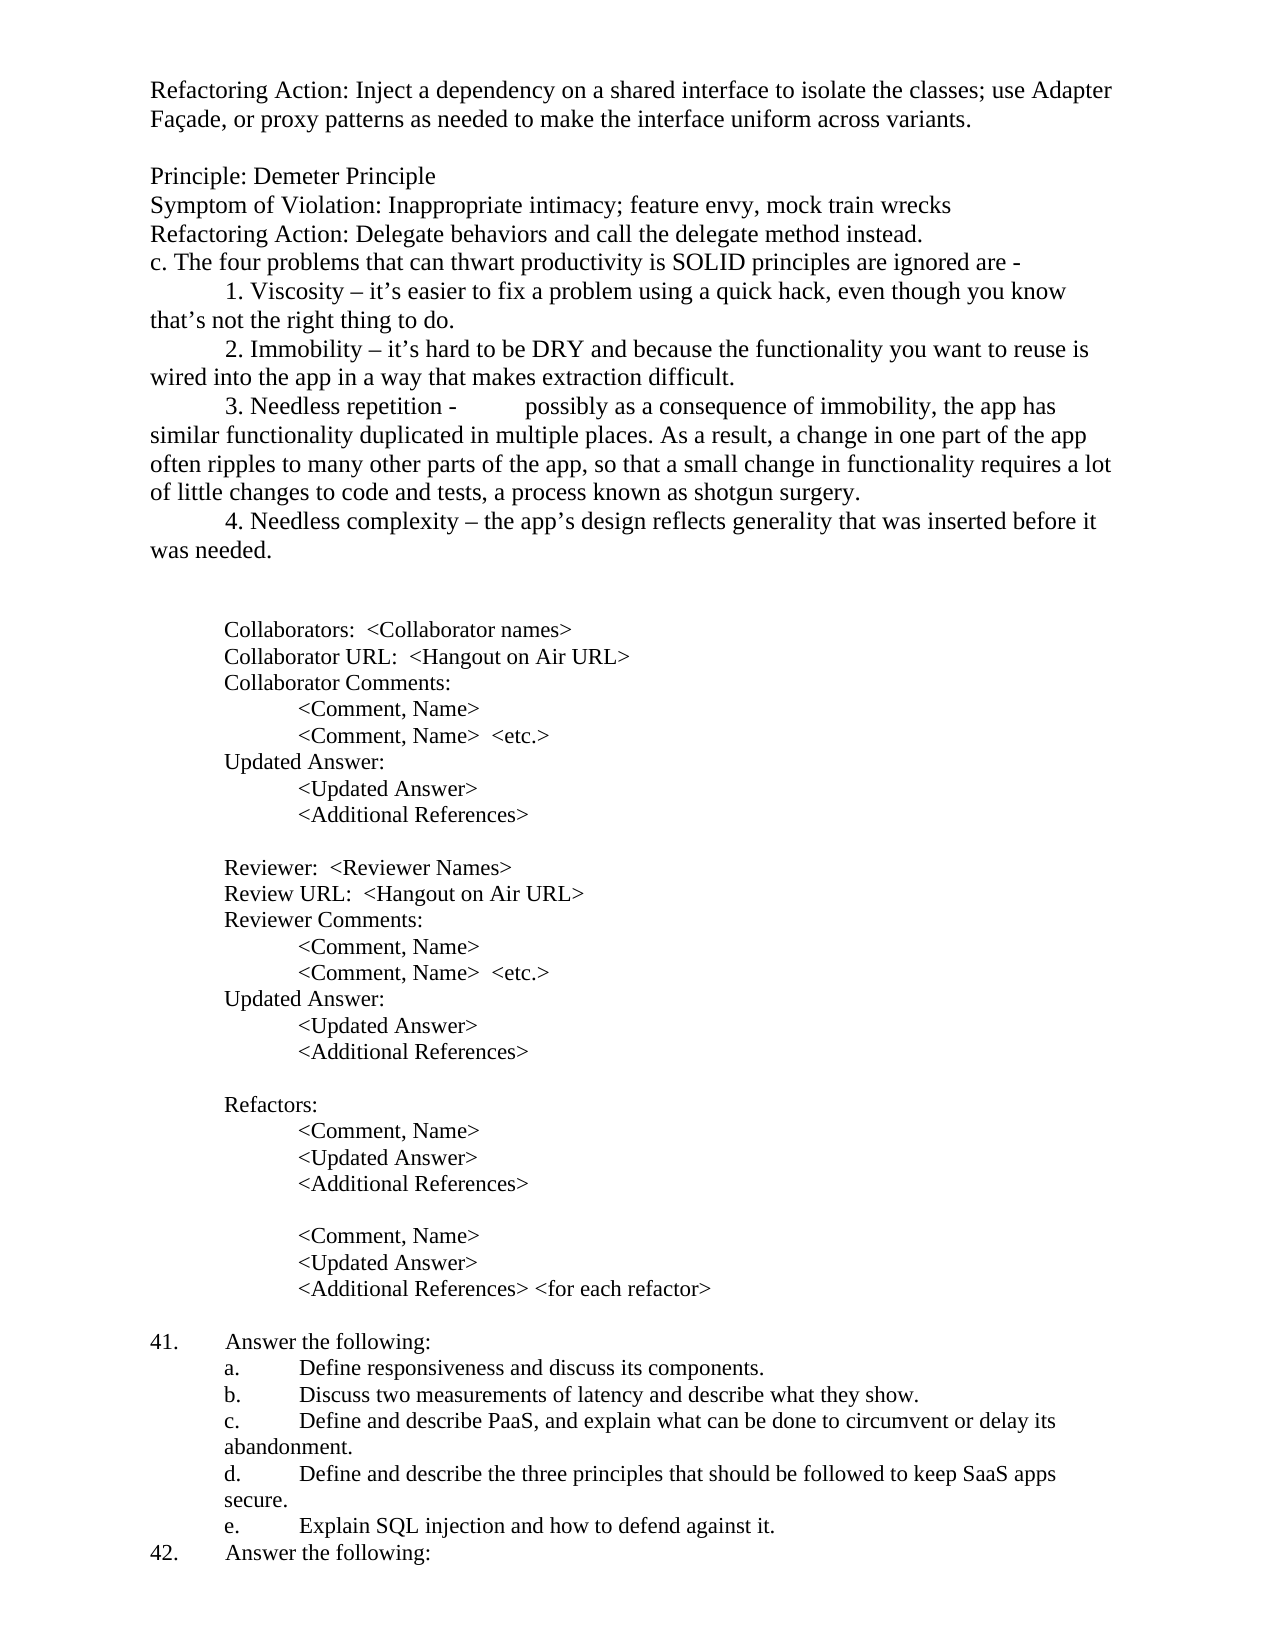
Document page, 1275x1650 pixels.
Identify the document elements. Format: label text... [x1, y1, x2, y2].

text <Comment, Name> [298, 933, 1125, 959]
text Reviewer: <Reviewer Names> [224, 854, 1125, 880]
text Updated Answer: [224, 748, 1125, 774]
text <Additional References> [298, 801, 1125, 827]
text b. Discuss two measurements of latency and describe what they show. [224, 1381, 1125, 1407]
text 41. Answer the following: [150, 1328, 1125, 1354]
text Refactoring Action: Inject a dependency on a shared interface to isolate the classes; use Adapter Façade, or proxy patterns as needed to make the interface uniform across variants. Principle: Demeter Principle Symptom of Violation: Inappropriate intimacy; feature envy, mock train wrecks Refactoring Action: Delegate behaviors and call the delegate method instead. [150, 75, 1125, 247]
text <Comment, Name> <Comment, Name> <etc.> [298, 696, 1125, 748]
text <Updated Answer> [298, 1012, 1125, 1038]
text Reviewer Comments: [224, 906, 1125, 933]
text <Comment, Name> [298, 1223, 1125, 1249]
text <Updated Answer> [298, 1143, 1125, 1170]
text 42. Answer the following: [150, 1539, 1125, 1565]
text Collaborator Comments: [224, 669, 1125, 696]
text c. Define and describe PaaS, and explain what can be done to circumvent or delay its abandonment. [224, 1407, 1125, 1460]
text d. Define and describe the three principles that should be followed to keep SaaS apps secure. [224, 1460, 1125, 1512]
text Updated Answer: [224, 985, 1125, 1012]
text Collaborators: <Collaborator names> [224, 616, 1125, 643]
text Collaborator URL: <Hangout on Air URL> [224, 643, 1125, 669]
text <Additional References> <for each refactor> [298, 1275, 1125, 1302]
text <Comment, Name> <etc.> [298, 959, 1125, 985]
text c. The four problems that can thwart productivity is SOLID principles are ignored are - 1. Viscosity – it’s easier to fix a problem using a quick hack, even though you know that’s not the right thing to do. 2. Immobility – it’s hard to be DRY and because the functionality you want to reuse is wired into the app in a way that makes extraction difficult. 3. Needless repetition - possibly as a consequence of immobility, the app has similar functionality duplicated in multiple places. As a result, a change in one part of the app often ripples to many other parts of the app, so that a small change in functionality requires a lot of little changes to code and tests, a process known as shotgun surgery. 4. Needless complexity – the app’s design reflects generality that was inserted before it was needed. [150, 247, 1125, 564]
text e. Explain SQL injection and how to defend against it. [224, 1512, 1125, 1539]
text <Additional References> [298, 1170, 1125, 1196]
text Review URL: <Hangout on Air URL> [224, 880, 1125, 906]
text Refactors: [224, 1091, 1125, 1117]
text <Updated Answer> [298, 1249, 1125, 1275]
text <Comment, Name> [298, 1117, 1125, 1143]
text <Updated Answer> [298, 774, 1125, 801]
text <Additional References> [298, 1038, 1125, 1064]
text a. Define responsiveness and discuss its components. [224, 1354, 1125, 1381]
